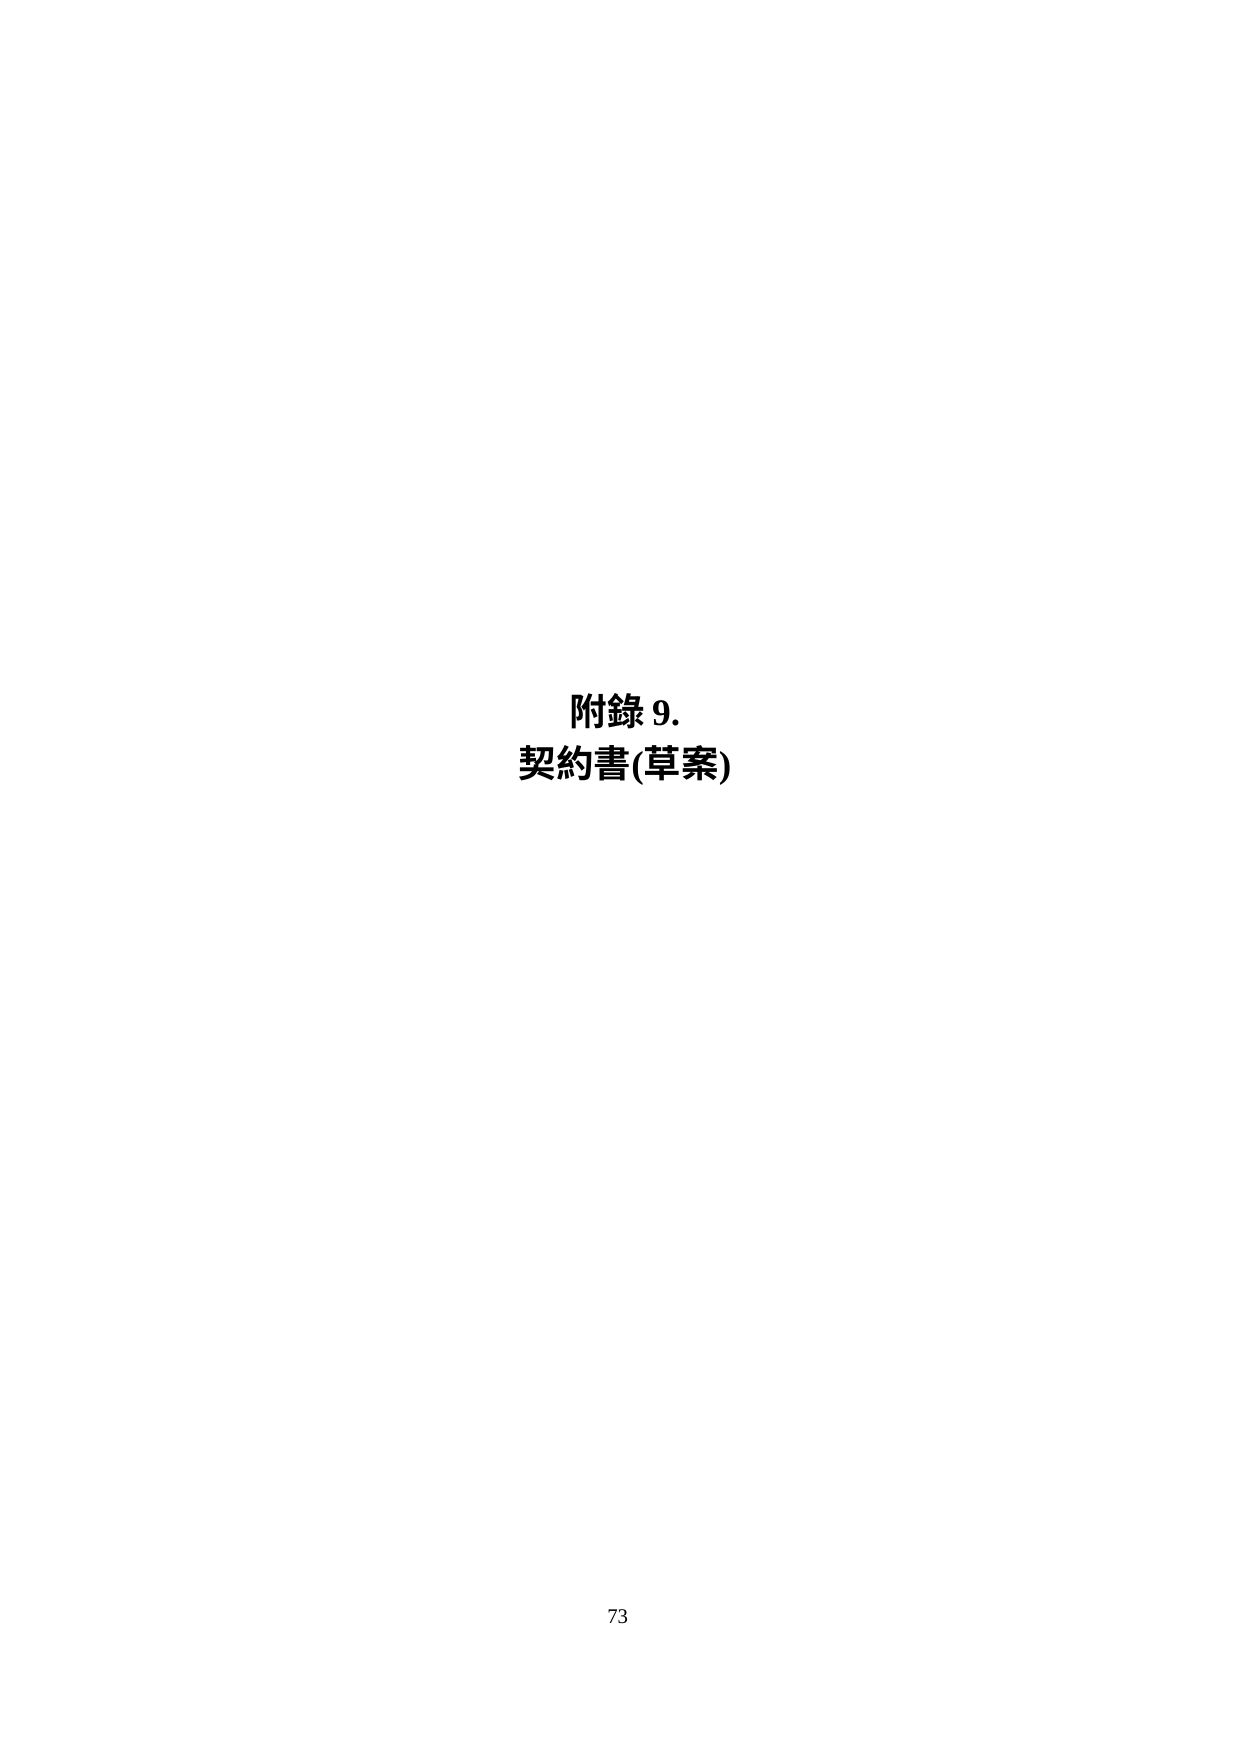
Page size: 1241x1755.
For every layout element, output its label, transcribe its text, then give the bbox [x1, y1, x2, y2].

text 契約書(草案) [132, 735, 1117, 787]
text 附錄9. [132, 683, 1117, 735]
